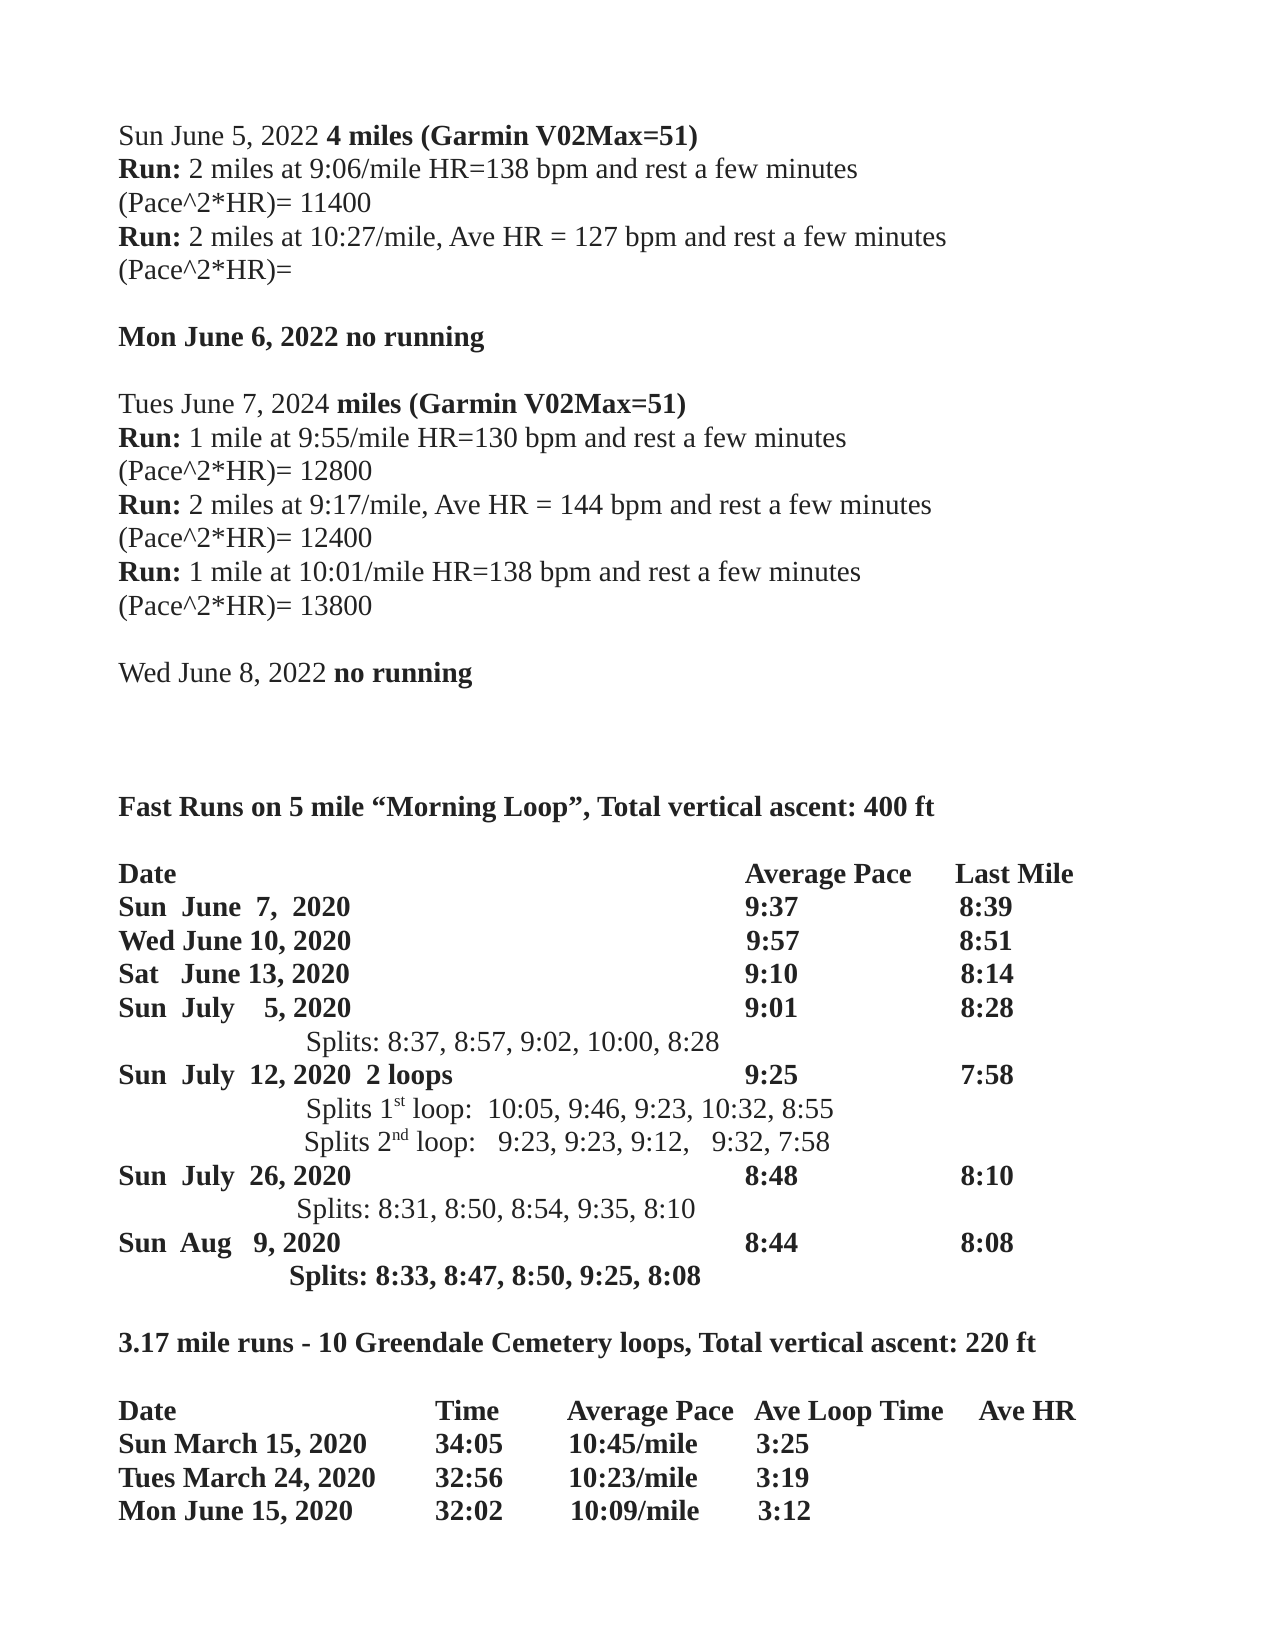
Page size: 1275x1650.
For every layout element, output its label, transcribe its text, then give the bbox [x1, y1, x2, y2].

text Sun Aug 9, 2020 8:44 8:08 Splits: 8:33, 8:47, 8:50, 9:25, 8:08 [118, 1225, 1161, 1292]
text Fast Runs on 5 mile “Morning Loop”, Total vertical ascent: 400 ft [118, 789, 1161, 822]
text Tues March 24, 2020 32:56 10:23/mile 3:19 [118, 1460, 1161, 1493]
text Date Average Pace Last Mile [118, 856, 1161, 889]
text Splits 2nd loop: 9:23, 9:23, 9:12, 9:32, 7:58 [118, 1124, 1161, 1158]
text (Pace^2*HR)= 13800 [118, 588, 1161, 621]
text (Pace^2*HR)= 11400 [118, 185, 1161, 219]
text Sat June 13, 2020 9:10 8:14 Sun July 5, 2020 9:01 8:28 Splits: 8:37, 8:57, 9:02, 10:00, 8:28 Sun July 12, 2020 2 loops 9:25 7:58 Splits 1st loop: 10:05, 9:46, 9:23, 10:32, 8:55 [118, 957, 1161, 1124]
text Sun July 26, 2020 8:48 8:10 Splits: 8:31, 8:50, 8:54, 9:35, 8:10 [118, 1158, 1161, 1225]
text (Pace^2*HR)= 12400 [118, 521, 1161, 554]
text Run: 1 mile at 9:55/mile HR=130 bpm and rest a few minutes [118, 420, 1161, 453]
text Tues June 7, 2024 miles (Garmin V02Max=51) [118, 386, 1161, 420]
text Sun June 7, 2020 9:37 8:39 [118, 889, 1161, 923]
text Mon June 15, 2020 32:02 10:09/mile 3:12 [118, 1493, 1161, 1527]
text Mon June 6, 2022 no running [118, 319, 1161, 353]
text Run: 2 miles at 10:27/mile, Ave HR = 127 bpm and rest a few minutes [118, 219, 1161, 252]
text Sun June 5, 2022 4 miles (Garmin V02Max=51) [118, 118, 1161, 152]
list 3.17 mile runs - 10 Greendale Cemetery loops, Total vertical ascent: 220 ft [118, 1326, 1161, 1359]
text Date Time Average Pace Ave Loop Time Ave HR [118, 1393, 1161, 1426]
text Sun March 15, 2020 34:05 10:45/mile 3:25 [118, 1426, 1161, 1460]
text Run: 1 mile at 10:01/mile HR=138 bpm and rest a few minutes [118, 554, 1161, 588]
text Run: 2 miles at 9:06/mile HR=138 bpm and rest a few minutes [118, 152, 1161, 185]
text (Pace^2*HR)= 12800 [118, 453, 1161, 487]
text (Pace^2*HR)= [118, 252, 1161, 286]
text Run: 2 miles at 9:17/mile, Ave HR = 144 bpm and rest a few minutes [118, 487, 1161, 521]
text Wed June 8, 2022 no running [118, 655, 1161, 688]
text Wed June 10, 2020 9:57 8:51 [118, 923, 1161, 957]
